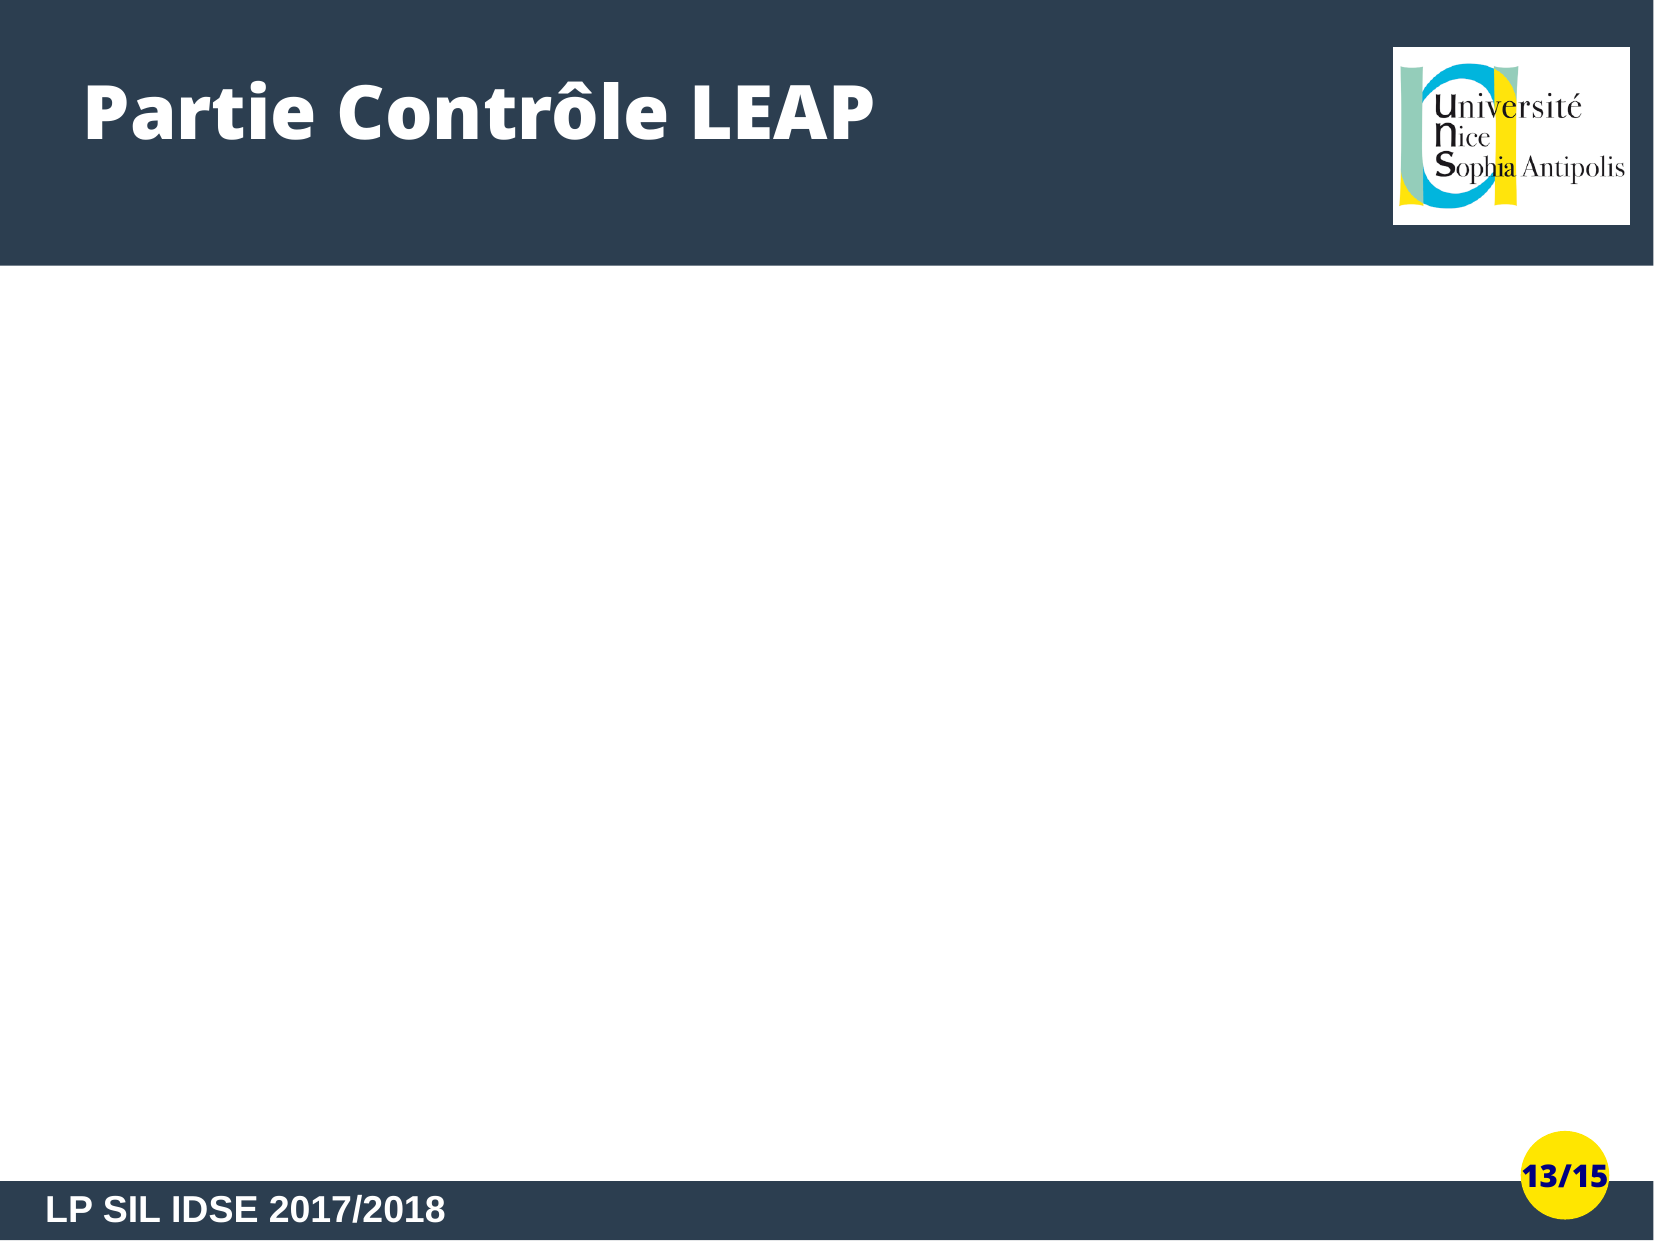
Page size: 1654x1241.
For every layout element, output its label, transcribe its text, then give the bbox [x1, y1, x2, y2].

picture [1393, 47, 1630, 225]
title Partie Contrôle LEAP [82, 49, 1430, 172]
